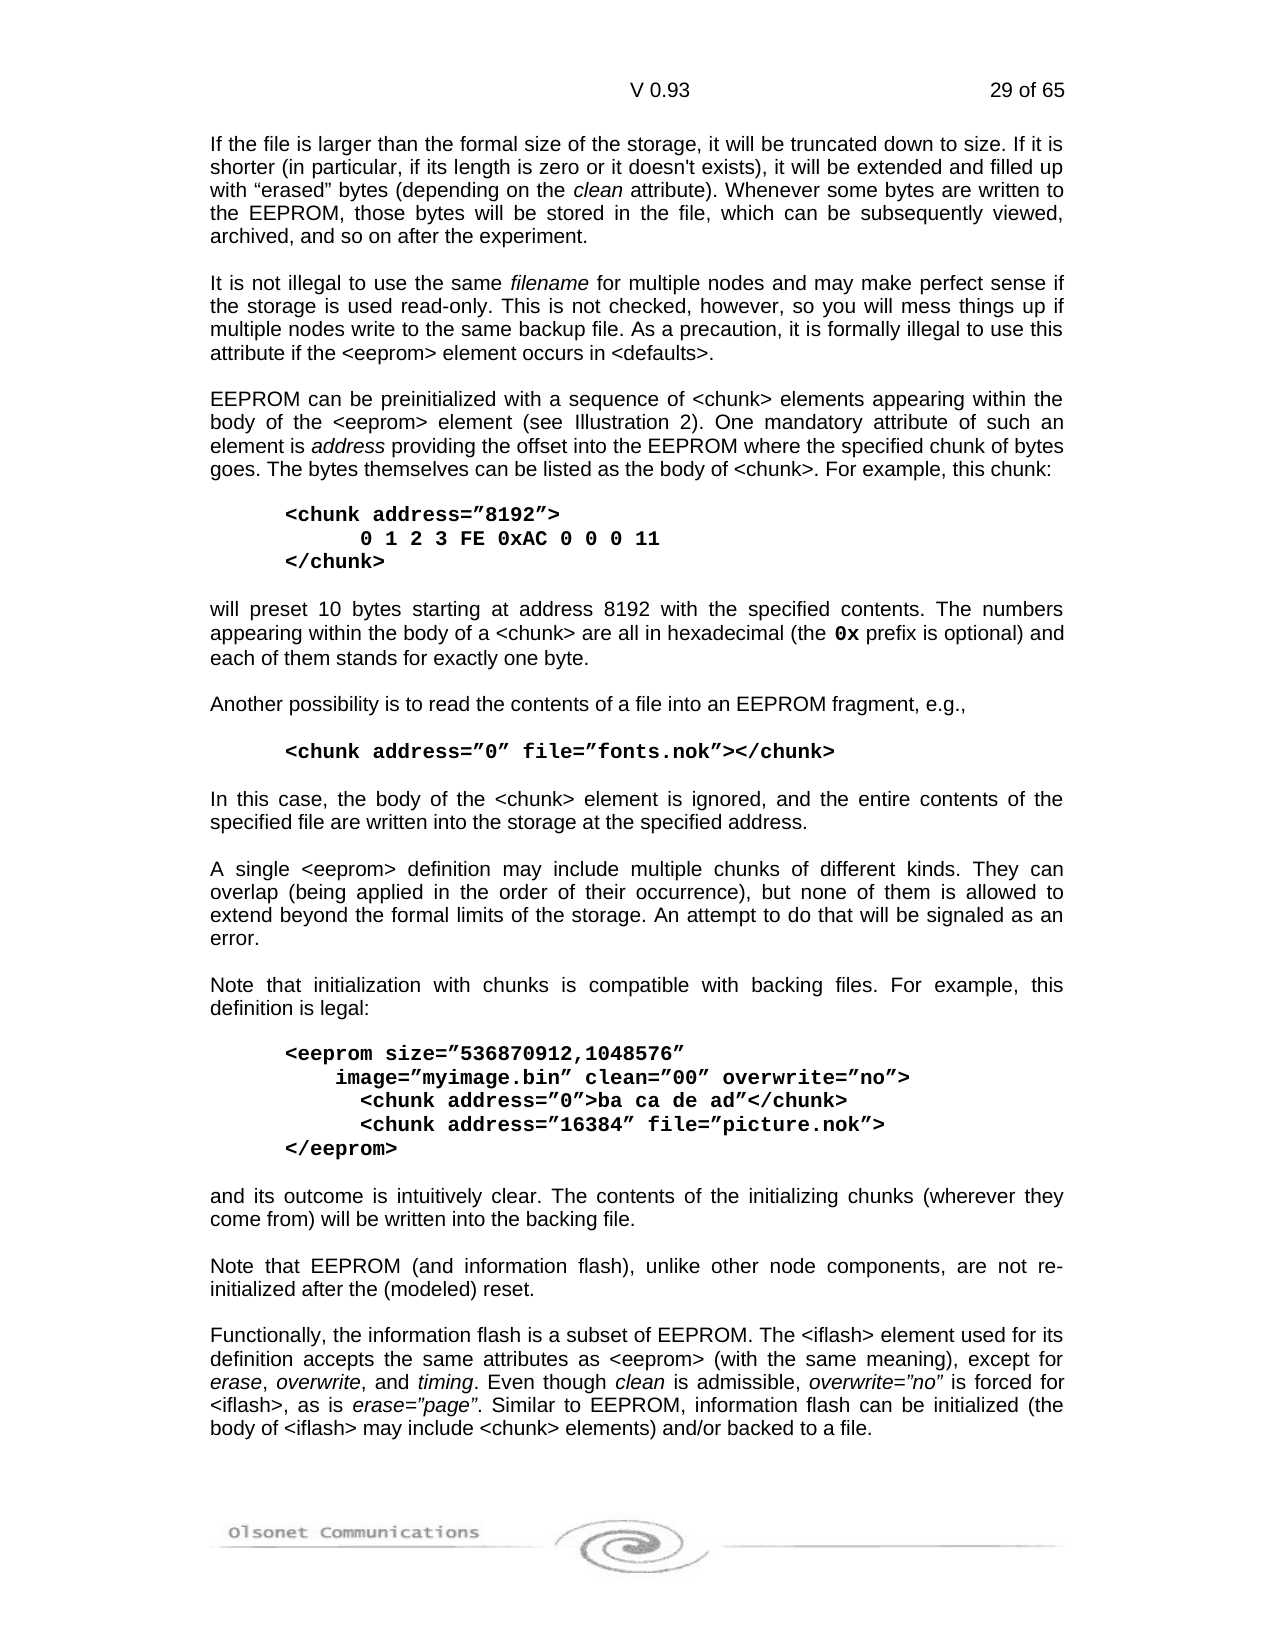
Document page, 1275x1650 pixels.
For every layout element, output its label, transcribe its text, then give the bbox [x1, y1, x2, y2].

text Note that initialization with chunks is compatible with backing files. For example, this definition is legal: [210, 973, 1065, 1020]
text Another possibility is to read the contents of a file into an EEPROM fragment, e.g., [210, 693, 1065, 716]
picture [210, 1504, 1065, 1596]
text Functionally, the information flash is a subset of EEPROM. The <iflash> element used for its definition accepts the same attributes as <eeprom> (with the same meaning), except for erase, overwrite, and timing. Even though clean is admissible, overwrite=”no” is forced for <iflash>, as is erase=”page”. Similar to EEPROM, information flash can be initialized (the body of <iflash> may include <chunk> elements) and/or backed to a file. [210, 1324, 1065, 1440]
text Note that EEPROM (and information flash), unlike other node components, are not re-initialized after the (modeled) reset. [210, 1254, 1065, 1301]
text <chunk address=”8192”> [210, 504, 1065, 527]
text A single <eeprom> definition may include multiple chunks of different kinds. They can overlap (being applied in the order of their occurrence), but none of them is allowed to extend beyond the formal limits of the storage. An attempt to do that will be signaled as an error. [210, 857, 1065, 950]
text In this case, the body of the <chunk> element is ignored, and the entire contents of the specified file are written into the storage at the specified address. [210, 788, 1065, 834]
text image=”myimage.bin” clean=”00” overwrite=”no”> [210, 1067, 1065, 1090]
text <chunk address=”0” file=”fonts.nok”></chunk> [210, 739, 1065, 764]
text <chunk address=”16384” file=”picture.nok”> [210, 1114, 1065, 1138]
text </chunk> [210, 551, 1065, 575]
text 0 1 2 3 FE 0xAC 0 0 0 11 [210, 527, 1065, 551]
text will preset 10 bytes starting at address 8192 with the specified contents. The numbers appearing within the body of a <chunk> are all in hexadecimal (the 0x prefix is optional) and each of them stands for exactly one byte. [210, 598, 1065, 669]
text and its outcome is intuitively clear. The contents of the initializing chunks (wherever they come from) will be written into the backing file. [210, 1184, 1065, 1231]
text <eeprom size=”536870912,1048576” [210, 1043, 1065, 1067]
text <chunk address=”0”>ba ca de ad”</chunk> [210, 1090, 1065, 1114]
text EEPROM can be preinitialized with a sequence of <chunk> elements appearing within the body of the <eeprom> element (see Illustration 2). One mandatory attribute of such an element is address providing the offset into the EEPROM where the specified chunk of bytes goes. The bytes themselves can be listed as the body of <chunk>. For example, this chunk: [210, 388, 1065, 481]
text </eeprom> [210, 1138, 1065, 1161]
text If the file is larger than the formal size of the storage, it will be truncated down to size. If it is shorter (in particular, if its length is zero or it doesn't exists), it will be extended and filled up with “erased” bytes (depending on the clean attribute). Whenever some bytes are written to the EEPROM, those bytes will be stored in the file, which can be subsequently viewed, archived, and so on after the experiment. [210, 132, 1065, 248]
text It is not illegal to use the same filename for multiple nodes and may make perfect sense if the storage is used read-only. This is not checked, however, so you will mess things up if multiple nodes write to the same backup file. As a precaution, it is formally illegal to use this attribute if the <eeprom> element occurs in <defaults>. [210, 272, 1065, 364]
